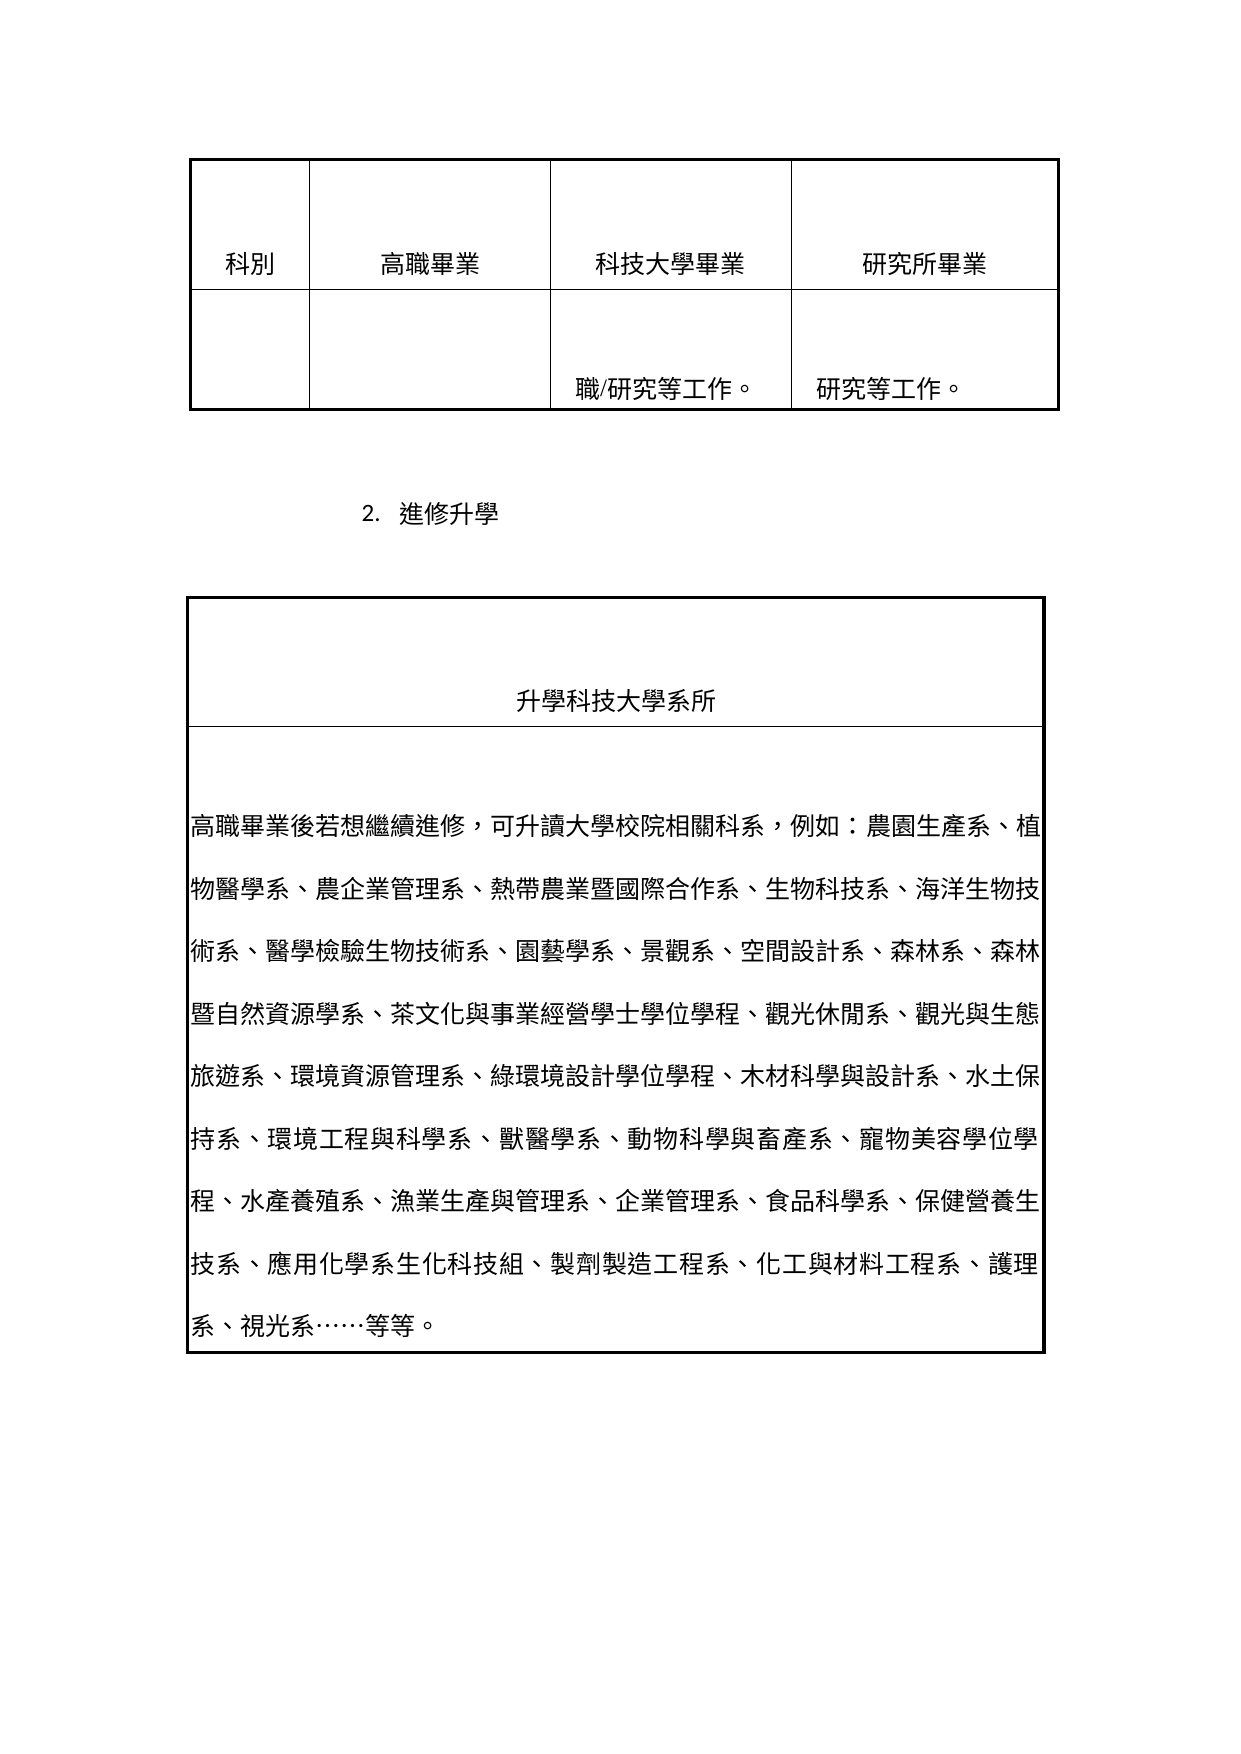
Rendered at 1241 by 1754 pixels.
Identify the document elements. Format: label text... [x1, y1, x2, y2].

table_header 高職畢業 [310, 161, 550, 288]
table_cell [192, 290, 309, 408]
table_header 升學科技大學系所 [189, 599, 1042, 726]
list 進修升學 [361, 471, 1053, 533]
table_cell 職/研究等工作。 [551, 290, 791, 408]
table_header 研究所畢業 [792, 161, 1057, 288]
table_cell 高職畢業後若想繼續進修，可升讀大學校院相關科系，例如：農園生產系、植物醫學系、農企業管理系、熱帶農業暨國際合作系、生物科技系、海洋生物技術系、醫學檢驗生物技術系、園藝學系、景觀系、空間設計系、森林系、森林暨自然資源學系、茶文化與事業經營學士學位學程、觀光休閒系、觀光與生態旅遊系、環境資源管理系、綠環境設計學位學程、木材科學與設計系、水土保持系、環境工程與科學系、獸醫學系、動物科學與畜產系、寵物美容學位學程、水產養殖系、漁業生產與管理系、企業管理系、食品科學系、保健營養生技系、應用化學系生化科技組、製劑製造工程系、化工與材料工程系、護理系、視光系……等等。 [189, 727, 1042, 1351]
table_cell 研究等工作。 [792, 290, 1057, 408]
table_header 科別 [192, 161, 309, 288]
table_header 科技大學畢業 [551, 161, 791, 288]
table_cell [310, 290, 550, 408]
